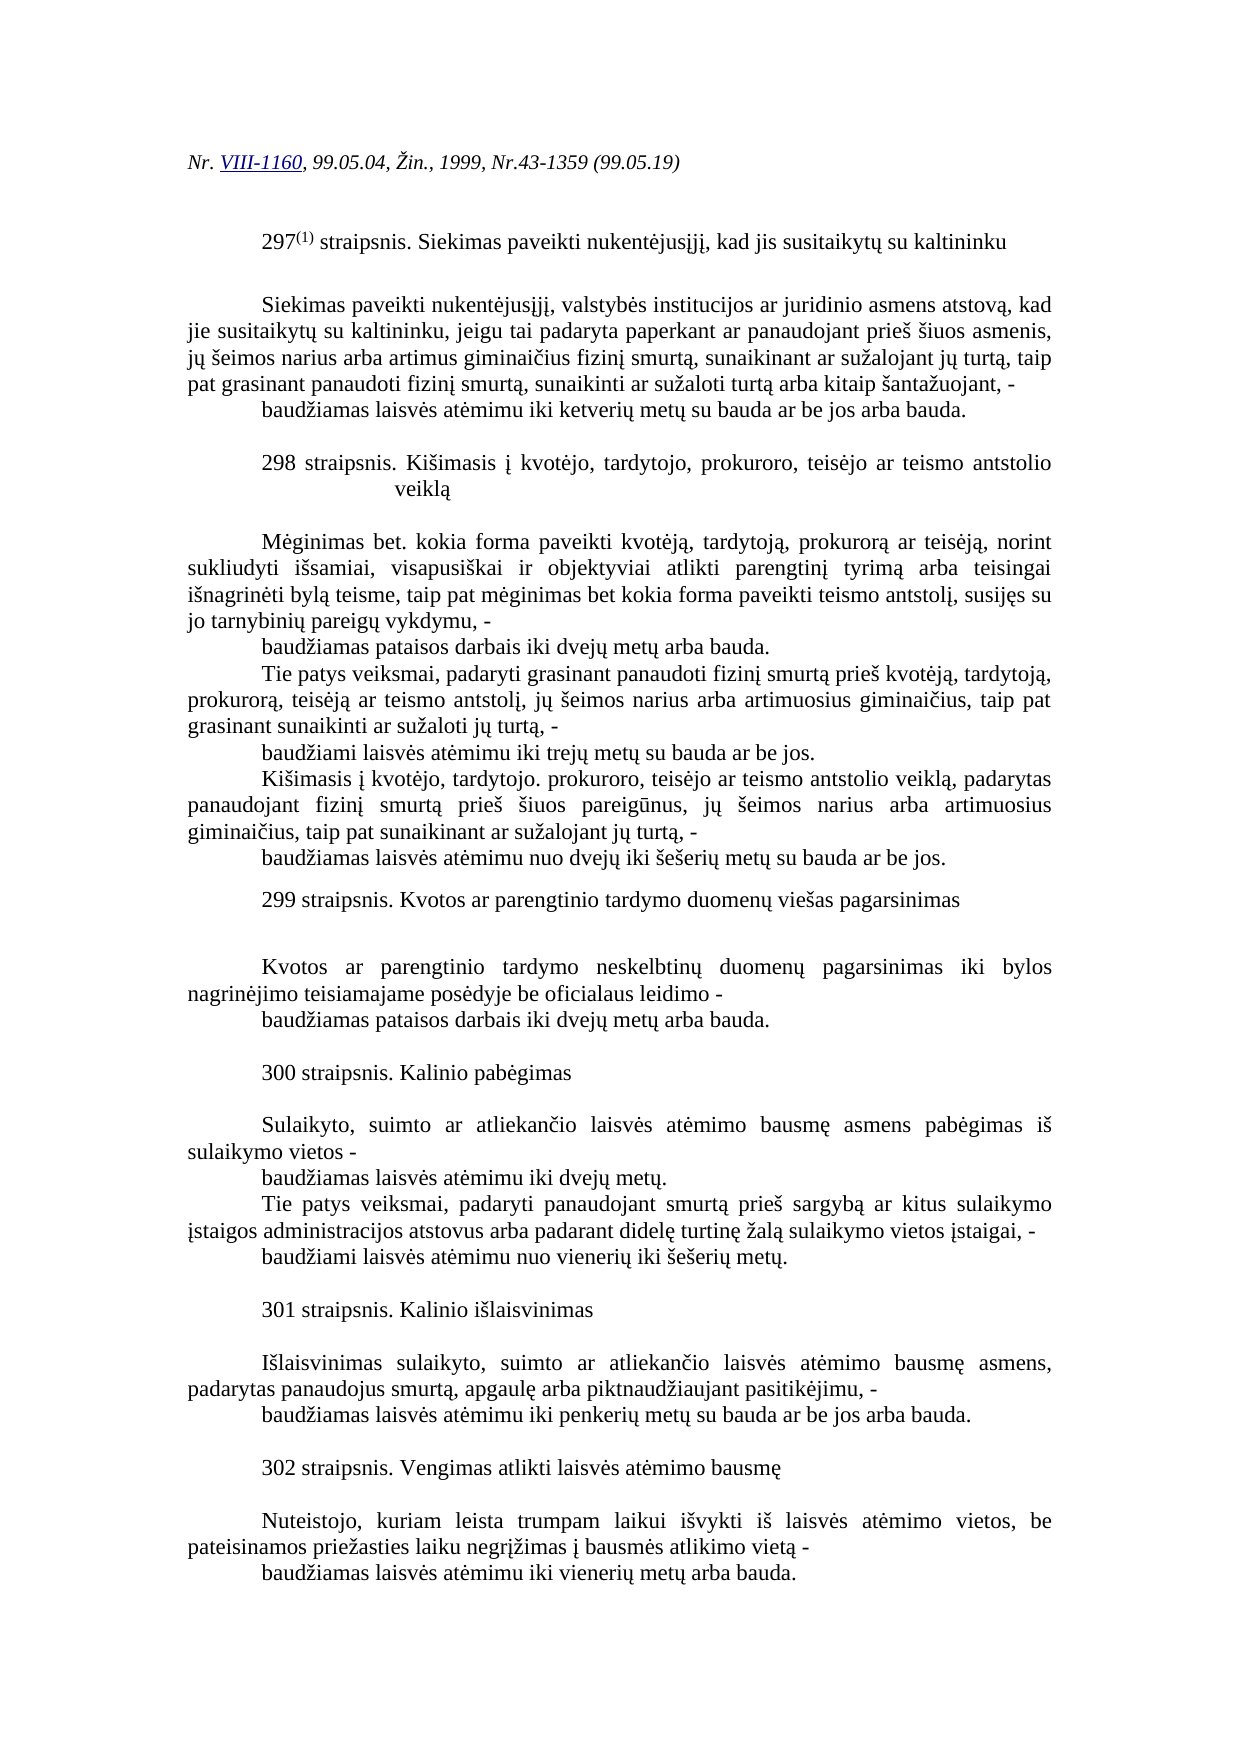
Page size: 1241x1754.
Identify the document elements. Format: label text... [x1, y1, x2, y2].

text 302 straipsnis. Vengimas atlikti laisvės atėmimo bausmę [205, 1454, 1053, 1480]
text Nr. VIII-1160, 99.05.04, Žin., 1999, Nr.43-1359 (99.05.19) [187, 150, 1053, 174]
text baudžiami laisvės atėmimu iki trejų metų su bauda ar be jos. [187, 739, 1053, 765]
text baudžiamas pataisos darbais iki dvejų metų arba bauda. [213, 1006, 1053, 1032]
text baudžiamas laisvės atėmimu iki penkerių metų su bauda ar be jos arba bauda. [187, 1401, 1053, 1428]
text Išlaisvinimas sulaikyto, suimto ar atliekančio laisvės atėmimo bausmę asmens, padarytas panaudojus smurtą, apgaulę arba piktnaudžiaujant pasitikėjimu, - [187, 1349, 1053, 1401]
text Siekimas paveikti nukentėjusįjį, valstybės institucijos ar juridinio asmens atstovą, kad jie susitaikytų su kaltininku, jeigu tai padaryta paperkant ar panaudojant prieš šiuos asmenis, jų šeimos narius arba artimus giminaičius fizinį smurtą, sunaikinant ar sužalojant jų turtą, taip pat grasinant panaudoti fizinį smurtą, sunaikinti ar sužaloti turtą arba kitaip šantažuojant, - [187, 291, 1053, 396]
text baudžiamas laisvės atėmimu nuo dvejų iki šešerių metų su bauda ar be jos. [187, 844, 1053, 871]
text Kvotos ar parengtinio tardymo neskelbtinų duomenų pagarsinimas iki bylos nagrinėjimo teisiamajame posėdyje be oficialaus leidimo - [187, 953, 1053, 1006]
text Kišimasis į kvotėjo, tardytojo. prokuroro, teisėjo ar teismo antstolio veiklą, padarytas panaudojant fizinį smurtą prieš šiuos pareigūnus, jų šeimos narius arba artimuosius giminaičius, taip pat sunaikinant ar sužalojant jų turtą, - [187, 765, 1053, 844]
text 297(1) straipsnis. Siekimas paveikti nukentėjusįjį, kad jis susitaikytų su kaltininku [261, 228, 1053, 254]
text baudžiamas laisvės atėmimu iki dvejų metų. [214, 1164, 1053, 1191]
text 299 straipsnis. Kvotos ar parengtinio tardymo duomenų viešas pagarsinimas [261, 886, 1053, 912]
text Tie patys veiksmai, padaryti panaudojant smurtą prieš sargybą ar kitus sulaikymo įstaigos administracijos atstovus arba padarant didelę turtinę žalą sulaikymo vietos įstaigai, - [187, 1191, 1053, 1243]
text Tie patys veiksmai, padaryti grasinant panaudoti fizinį smurtą prieš kvotėją, tardytoją, prokurorą, teisėją ar teismo antstolį, jų šeimos narius arba artimuosius giminaičius, taip pat grasinant sunaikinti ar sužaloti jų turtą, - [187, 660, 1053, 739]
text 301 straipsnis. Kalinio išlaisvinimas [216, 1296, 1053, 1322]
text baudžiami laisvės atėmimu nuo vienerių iki šešerių metų. [216, 1243, 1053, 1269]
text Sulaikyto, suimto ar atliekančio laisvės atėmimo bausmę asmens pabėgimas iš sulaikymo vietos - [187, 1111, 1053, 1164]
text Nuteistojo, kuriam leista trumpam laikui išvykti iš laisvės atėmimo vietos, be pateisinamos priežasties laiku negrįžimas į bausmės atlikimo vietą - [187, 1507, 1053, 1559]
text Mėginimas bet. kokia forma paveikti kvotėją, tardytoją, prokurorą ar teisėją, norint sukliudyti išsamiai, visapusiškai ir objektyviai atlikti parengtinį tyrimą arba teisingai išnagrinėti bylą teisme, taip pat mėginimas bet kokia forma paveikti teismo antstolį, susijęs su jo tarnybinių pareigų vykdymu, - [187, 528, 1053, 633]
text 298 straipsnis. Kišimasis į kvotėjo, tardytojo, prokuroro, teisėjo ar teismo antstolio veiklą [261, 449, 1053, 502]
text baudžiamas pataisos darbais iki dvejų metų arba bauda. [204, 633, 1053, 660]
text baudžiamas laisvės atėmimu iki ketverių metų su bauda ar be jos arba bauda. [187, 396, 1053, 423]
text 300 straipsnis. Kalinio pabėgimas [213, 1059, 1053, 1085]
text baudžiamas laisvės atėmimu iki vienerių metų arba bauda. [205, 1559, 1053, 1586]
